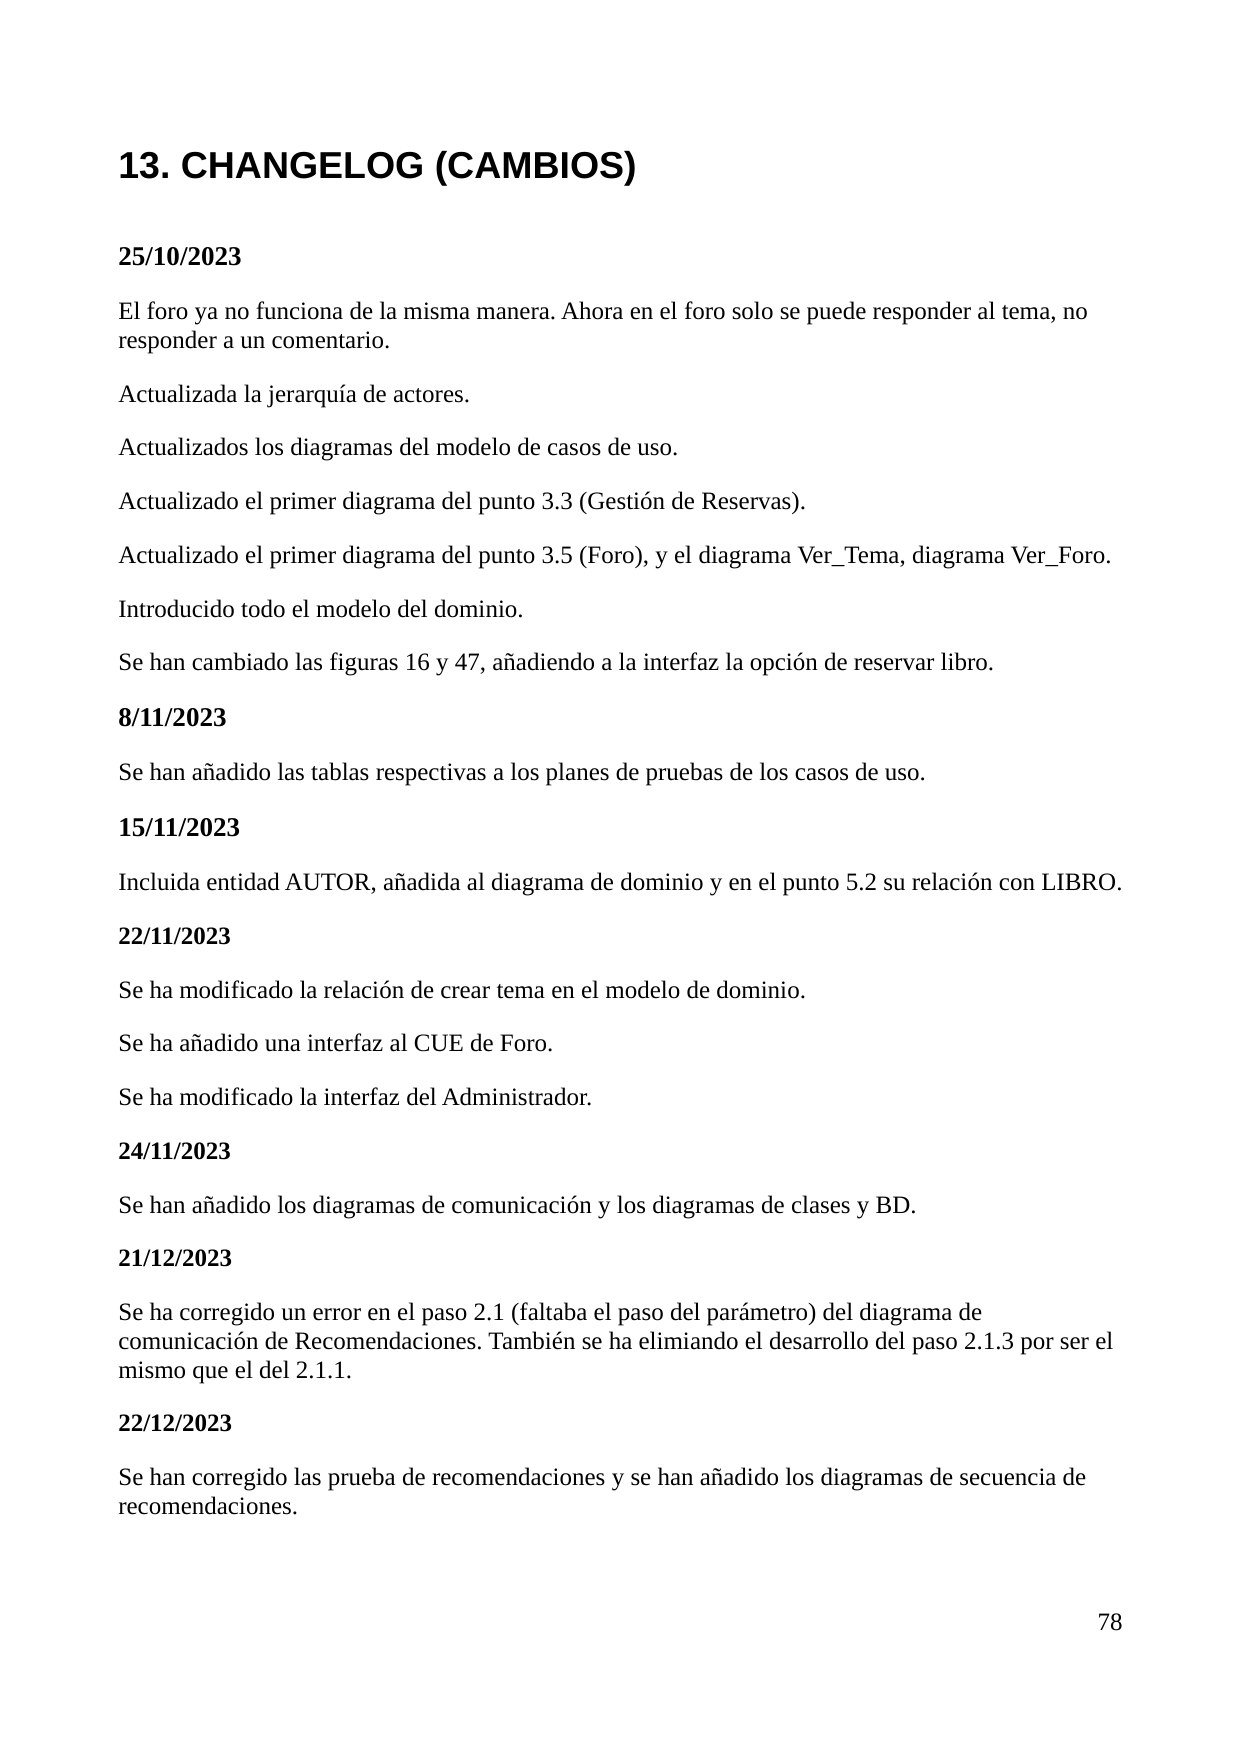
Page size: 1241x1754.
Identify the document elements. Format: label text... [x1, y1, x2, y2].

text El foro ya no funciona de la misma manera. Ahora en el foro solo se puede responder al tema, no responder a un comentario. [118, 296, 1122, 354]
text Actualizado el primer diagrama del punto 3.5 (Foro), y el diagrama Ver_Tema, diagrama Ver_Foro. [118, 540, 1122, 569]
subtitle 13. CHANGELOG (CAMBIOS) [118, 143, 1122, 186]
text Introducido todo el modelo del dominio. [118, 594, 1122, 622]
text 8/11/2023 [118, 701, 1122, 732]
text 22/12/2023 [118, 1408, 1122, 1437]
text Se han añadido los diagramas de comunicación y los diagramas de clases y BD. [118, 1190, 1122, 1218]
text Se han añadido las tablas respectivas a los planes de pruebas de los casos de uso. [118, 757, 1122, 786]
text 25/10/2023 [118, 240, 1122, 271]
text 24/11/2023 [118, 1136, 1122, 1165]
text Se han cambiado las figuras 16 y 47, añadiendo a la interfaz la opción de reservar libro. [118, 647, 1122, 676]
text Se ha añadido una interfaz al CUE de Foro. [118, 1028, 1122, 1057]
text Se ha modificado la relación de crear tema en el modelo de dominio. [118, 975, 1122, 1003]
text Se ha modificado la interfaz del Administrador. [118, 1082, 1122, 1111]
text 15/11/2023 [118, 811, 1122, 842]
text Actualizado el primer diagrama del punto 3.3 (Gestión de Reservas). [118, 486, 1122, 515]
text Se ha corregido un error en el paso 2.1 (faltaba el paso del parámetro) del diagrama de comunicación de Recomendaciones. También se ha elimiando el desarrollo del paso 2.1.3 por ser el mismo que el del 2.1.1. [118, 1297, 1122, 1383]
text Actualizados los diagramas del modelo de casos de uso. [118, 432, 1122, 461]
text 22/11/2023 [118, 921, 1122, 950]
text 21/12/2023 [118, 1243, 1122, 1272]
text Actualizada la jerarquía de actores. [118, 379, 1122, 407]
text Incluida entidad AUTOR, añadida al diagrama de dominio y en el punto 5.2 su relación con LIBRO. [118, 867, 1122, 896]
text Se han corregido las prueba de recomendaciones y se han añadido los diagramas de secuencia de recomendaciones. [118, 1462, 1122, 1520]
